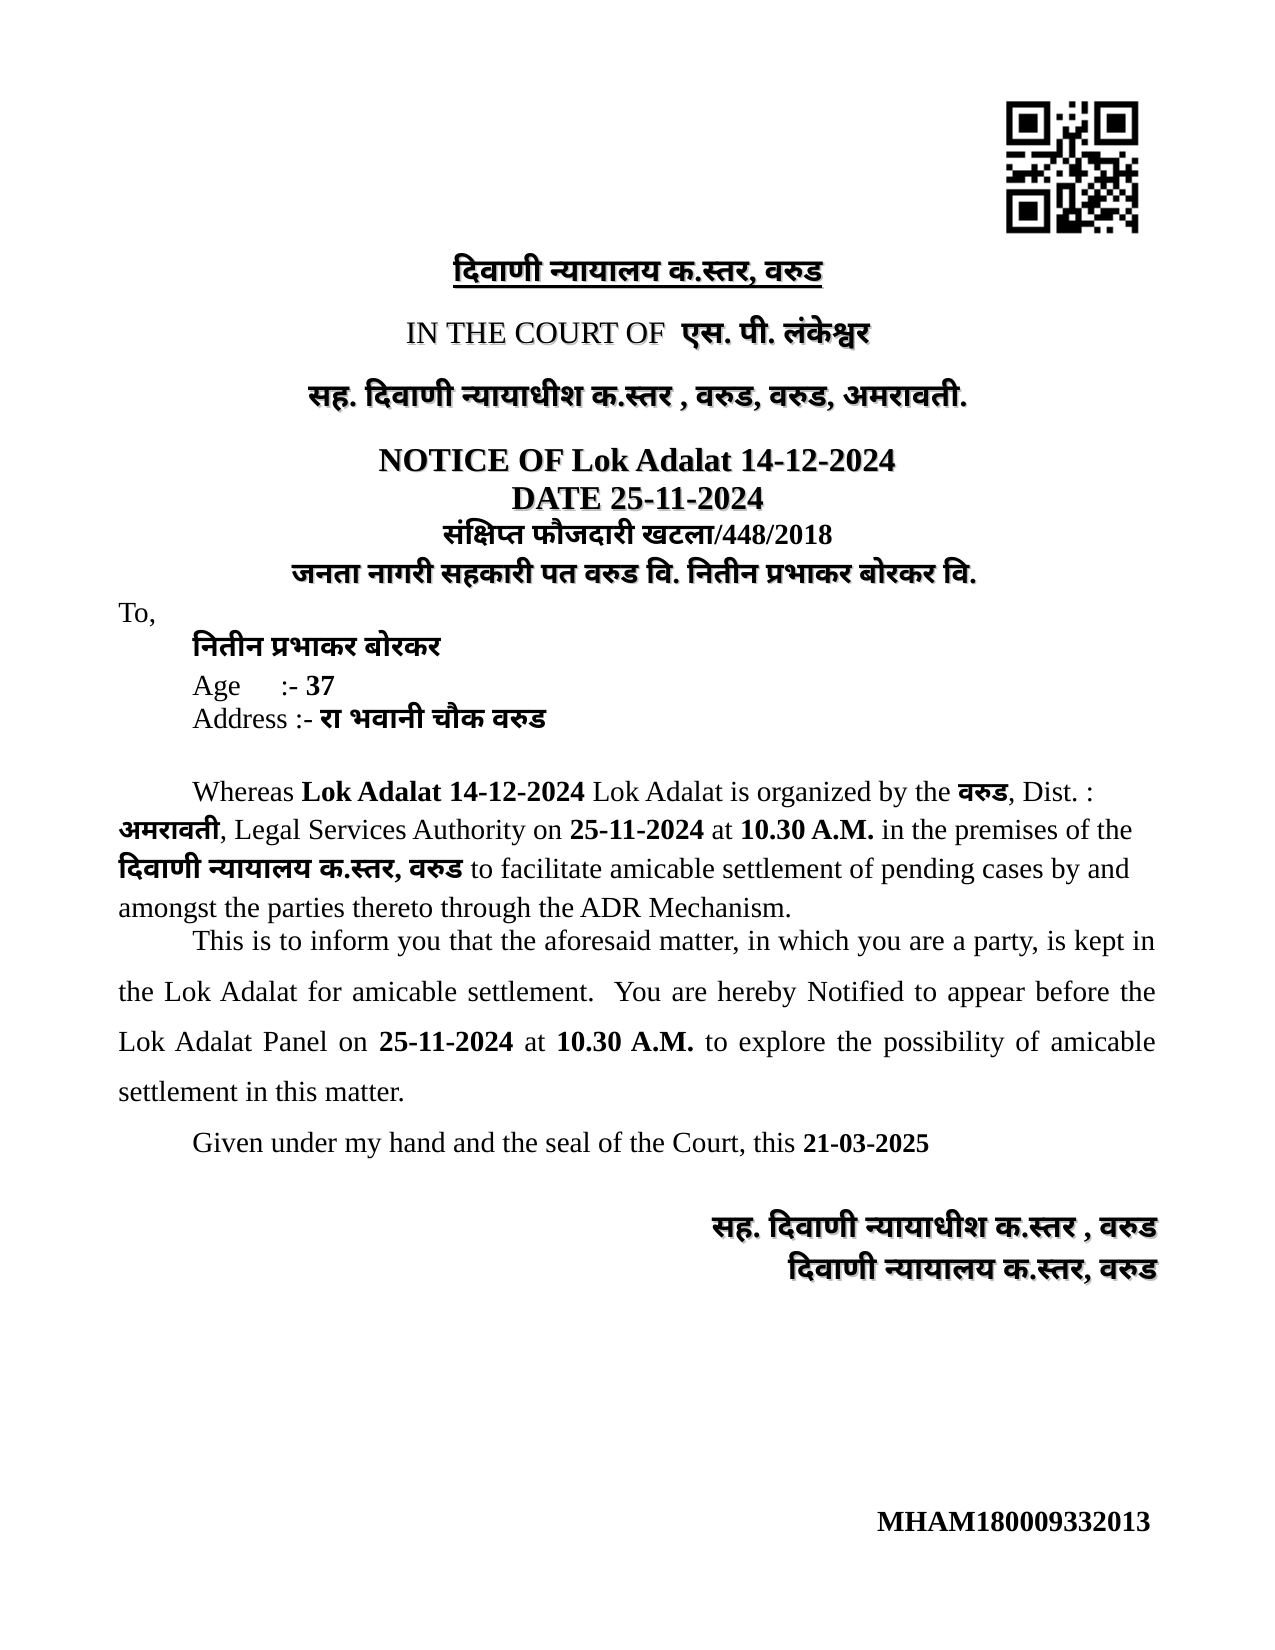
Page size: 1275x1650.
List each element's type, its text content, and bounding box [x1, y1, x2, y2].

text दिवाणी न्यायालय क.स्तर, वरुड [118, 1251, 1157, 1292]
text दिवाणी न्यायालय क.स्तर, वरुड [118, 252, 1157, 294]
text संक्षिप्त फौजदारी खटला/448/2018 [118, 517, 1157, 556]
text This is to inform you that the aforesaid matter, in which you are a party, is kept in the Lok Adalat for amicable settlement. You are hereby Notified to appear before the Lok Adalat Panel on 25-11-2024 at 10.30 A.M. to explore the possibility of amicable settlement in this matter. [118, 923, 1157, 1108]
text सह. दिवाणी न्यायाधीश क.स्तर , वरुड, वरुड, अमरावती. [118, 377, 1157, 419]
picture [994, 89, 1151, 246]
text नितीन प्रभाकर बोरकर [118, 629, 1157, 668]
text DATE 25-11-2024 [118, 478, 1157, 517]
text Given under my hand and the seal of the Court, this 21-03-2025 [118, 1125, 1157, 1158]
text Address :- रा भवानी चौक वरुड [118, 701, 1157, 741]
text जनता नागरी सहकारी पत वरुड वि. नितीन प्रभाकर बोरकर वि. [118, 556, 1157, 595]
text NOTICE OF Lok Adalat 14-12-2024 [118, 440, 1157, 478]
text सह. दिवाणी न्यायाधीश क.स्तर , वरुड [118, 1209, 1157, 1251]
text IN THE COURT OF एस. पी. लंकेश्वर [118, 314, 1157, 356]
table_cell [864, 85, 1156, 252]
text To, [118, 595, 1157, 629]
table_header MHAM180009332013 [864, 1499, 1156, 1543]
text Whereas Lok Adalat 14-12-2024 Lok Adalat is organized by the वरुड, Dist. : अमरावती, Legal Services Authority on 25-11-2024 at 10.30 A.M. in the premises of the दिवाणी न्यायालय क.स्तर, वरुड to facilitate amicable settlement of pending cases by and amongst the parties thereto through the ADR Mechanism. [118, 774, 1157, 923]
text Age :- 37 [118, 668, 1157, 701]
